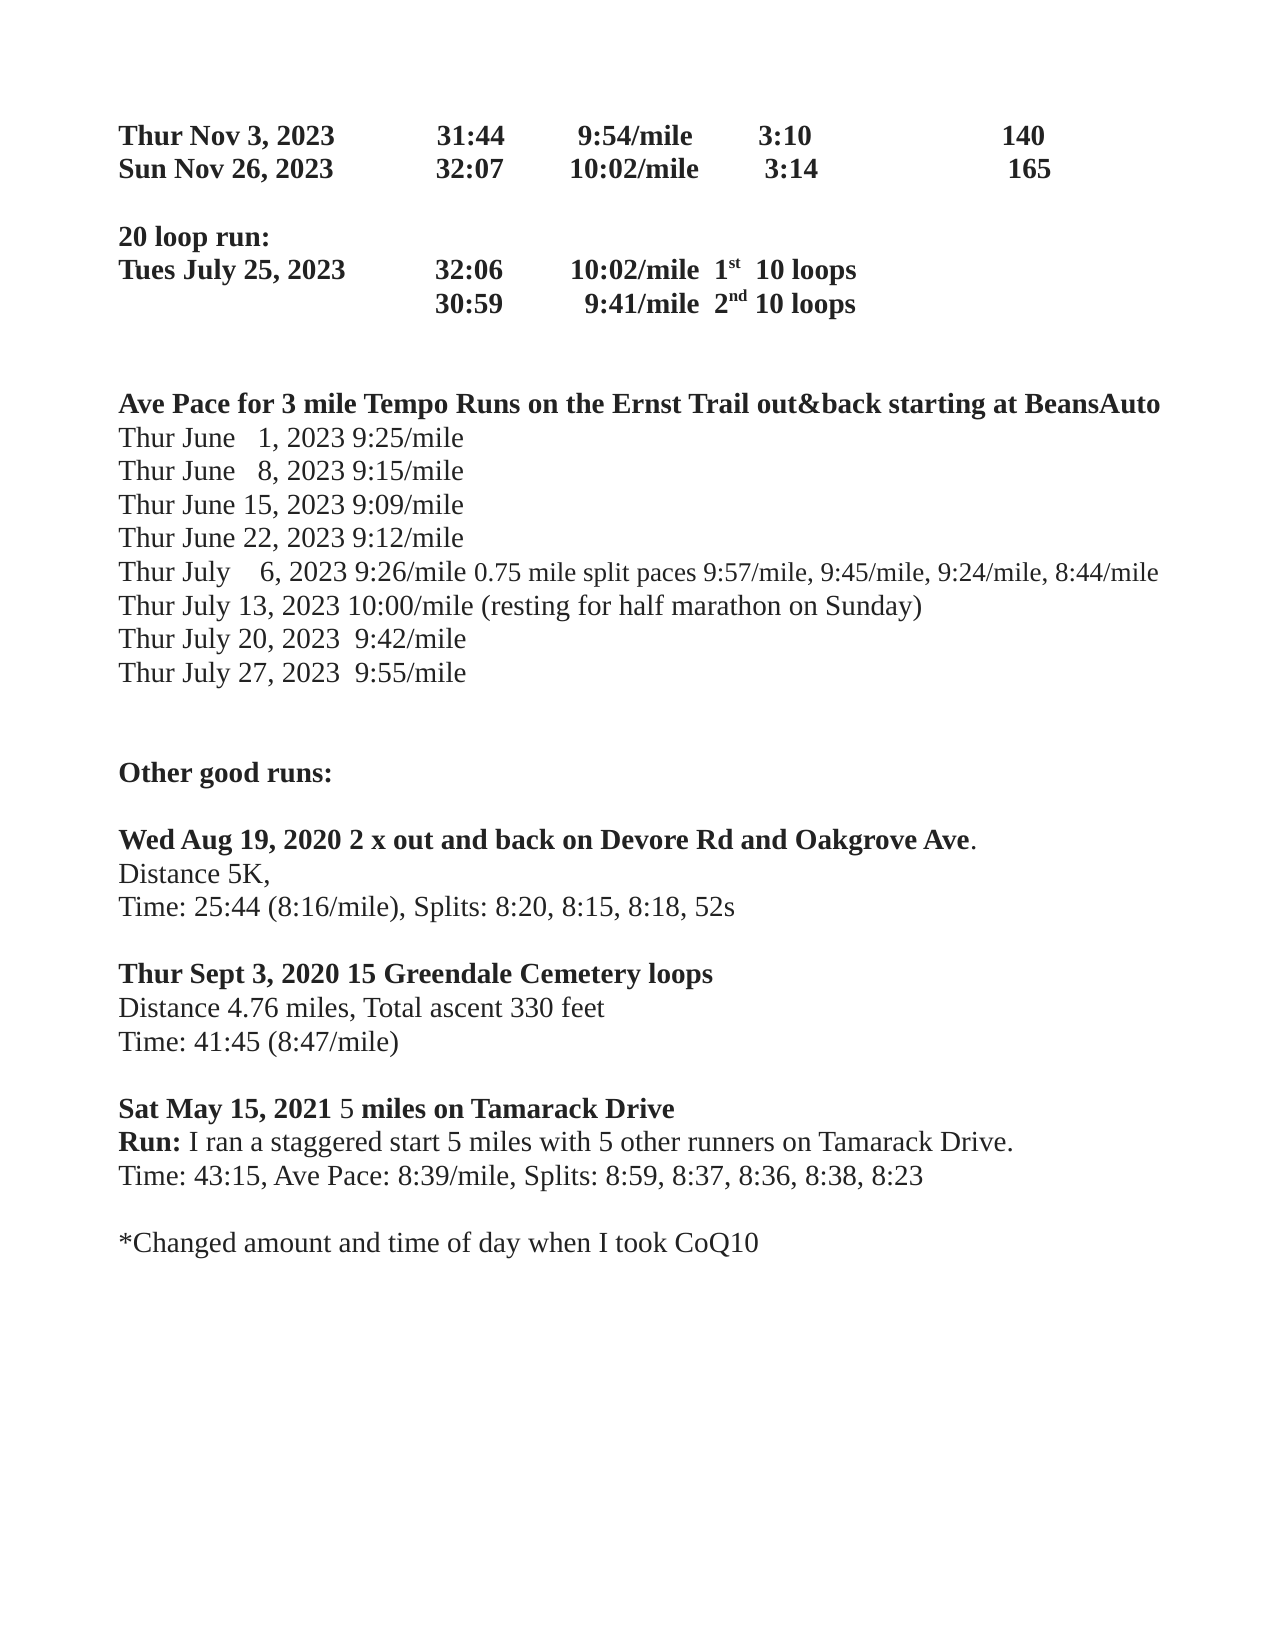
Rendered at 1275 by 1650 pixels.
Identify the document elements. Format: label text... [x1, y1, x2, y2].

text Thur June 22, 2023 9:12/mile [118, 521, 1161, 554]
text Other good runs: [118, 755, 1161, 789]
text Thur July 27, 2023 9:55/mile [118, 655, 1161, 688]
text Time: 43:15, Ave Pace: 8:39/mile, Splits: 8:59, 8:37, 8:36, 8:38, 8:23 [118, 1158, 1161, 1191]
text Thur June 15, 2023 9:09/mile [118, 487, 1161, 521]
text Thur Sept 3, 2020 15 Greendale Cemetery loops [118, 957, 1161, 990]
text Sun Nov 26, 2023 32:07 10:02/mile 3:14 165 [118, 152, 1161, 185]
text Wed Aug 19, 2020 2 x out and back on Devore Rd and Oakgrove Ave. [118, 822, 1161, 856]
text Distance 5K, [118, 856, 1161, 889]
text Distance 4.76 miles, Total ascent 330 feet [118, 990, 1161, 1024]
text Time: 41:45 (8:47/mile) [118, 1024, 1161, 1057]
text Sat May 15, 2021 5 miles on Tamarack Drive [118, 1091, 1161, 1124]
text 30:59 9:41/mile 2nd 10 loops [118, 286, 1161, 319]
text Tues July 25, 2023 32:06 10:02/mile 1st 10 loops [118, 252, 1161, 286]
text *Changed amount and time of day when I took CoQ10 [118, 1225, 1161, 1258]
text Ave Pace for 3 mile Tempo Runs on the Ernst Trail out&back starting at BeansAuto [118, 386, 1161, 420]
text Thur June 1, 2023 9:25/mile [118, 420, 1161, 453]
text Thur July 13, 2023 10:00/mile (resting for half marathon on Sunday) [118, 588, 1161, 621]
text Run: I ran a staggered start 5 miles with 5 other runners on Tamarack Drive. [118, 1124, 1161, 1158]
text 20 loop run: [118, 219, 1161, 252]
text Thur Nov 3, 2023 31:44 9:54/mile 3:10 140 [118, 118, 1161, 152]
text Time: 25:44 (8:16/mile), Splits: 8:20, 8:15, 8:18, 52s [118, 889, 1161, 923]
text Thur July 20, 2023 9:42/mile [118, 621, 1161, 655]
text Thur June 8, 2023 9:15/mile [118, 453, 1161, 487]
text Thur July 6, 2023 9:26/mile 0.75 mile split paces 9:57/mile, 9:45/mile, 9:24/mile, 8:44/mile [118, 554, 1161, 588]
